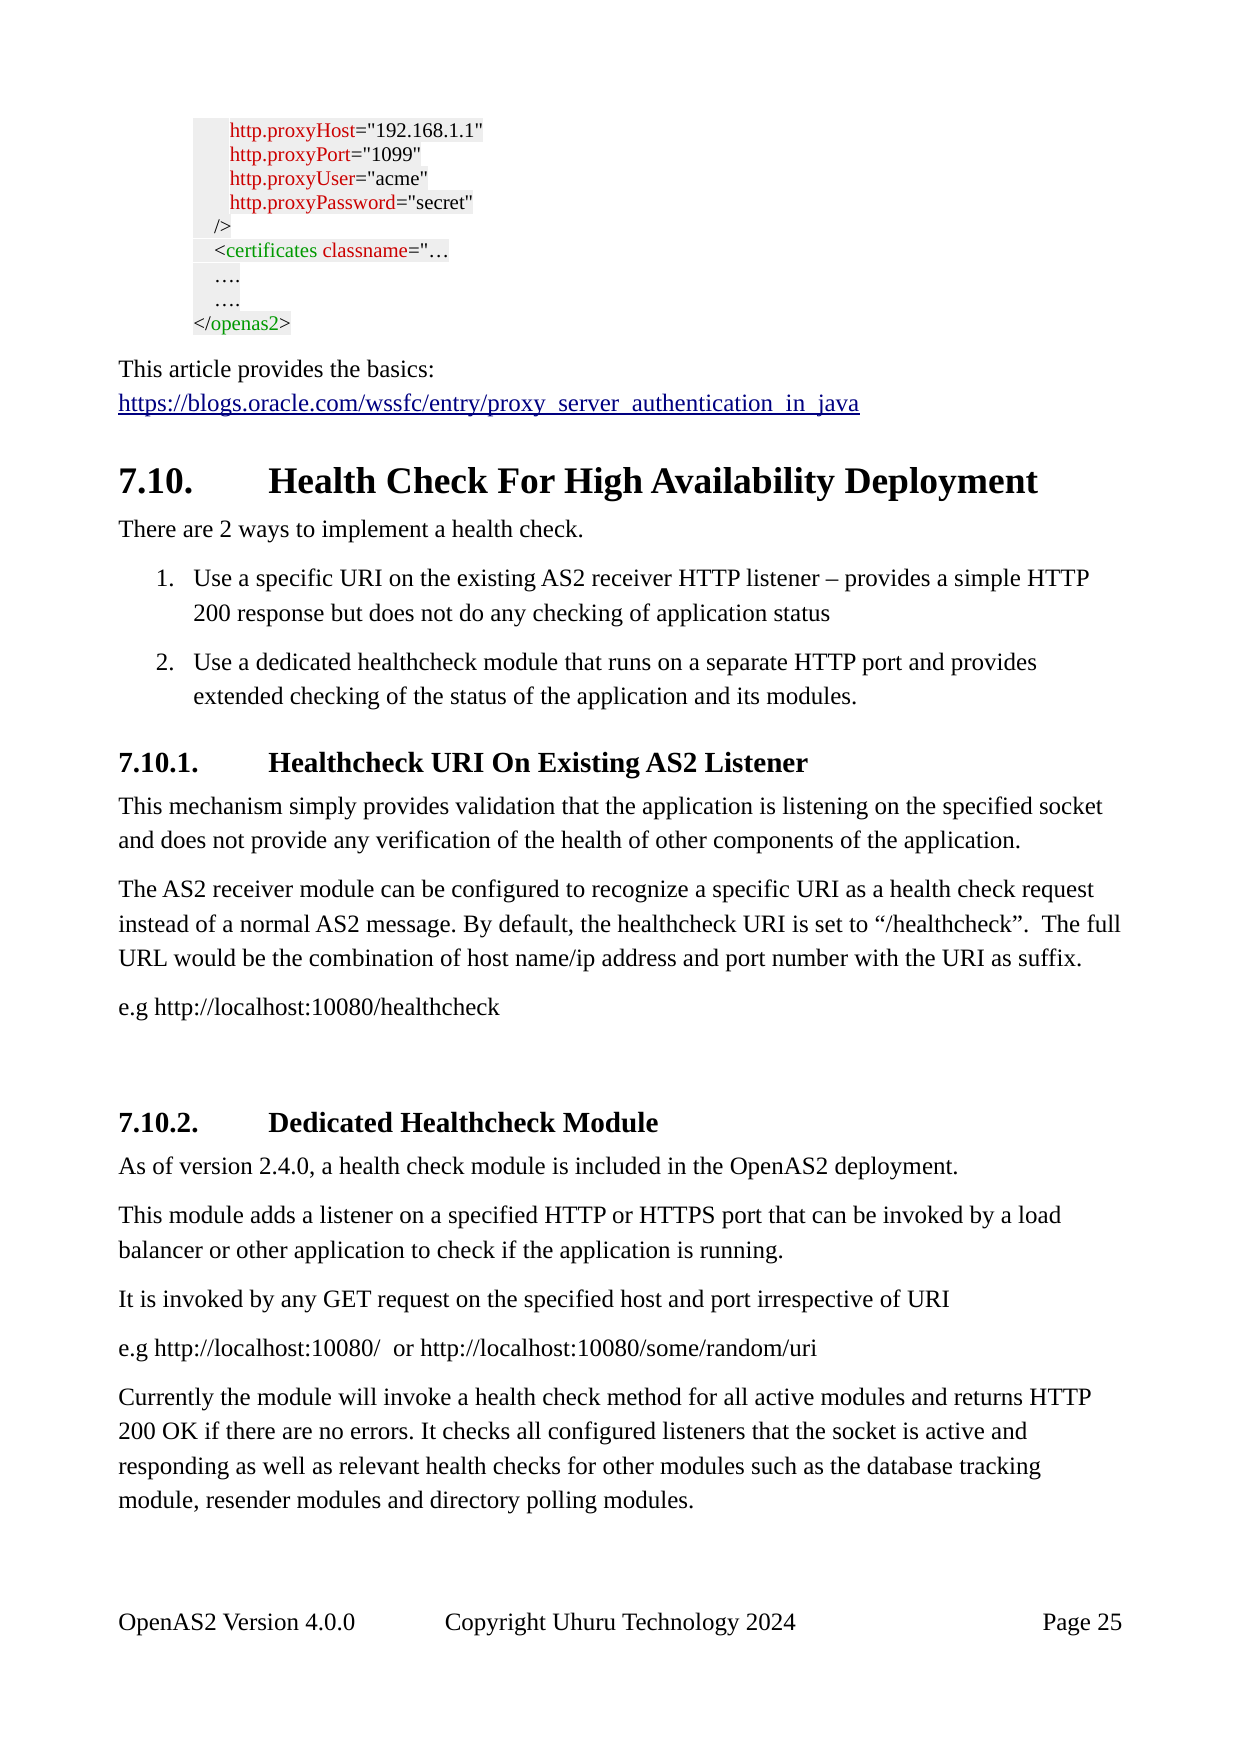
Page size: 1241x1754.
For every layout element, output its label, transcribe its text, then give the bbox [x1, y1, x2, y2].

text There are 2 ways to implement a health check. [118, 514, 1122, 543]
subtitle Dedicated Healthcheck Module [118, 1105, 1122, 1139]
text http.proxyPort="1099" [193, 142, 1122, 166]
subtitle Health Check For High Availability Deployment [118, 458, 1122, 502]
list Use a dedicated healthcheck module that runs on a separate HTTP port and provides extended checking of the status of the application and its modules. [156, 647, 1122, 710]
list Use a specific URI on the existing AS2 receiver HTTP listener – provides a simple HTTP 200 response but does not do any checking of application status [156, 563, 1122, 626]
text Currently the module will invoke a health check method for all active modules and returns HTTP 200 OK if there are no errors. It checks all configured listeners that the socket is active and responding as well as relevant health checks for other modules such as the database tracking module, resender modules and directory polling modules. [118, 1382, 1122, 1514]
text e.g http://localhost:10080/healthcheck [118, 992, 1122, 1021]
text This mechanism simply provides validation that the application is listening on the specified socket and does not provide any verification of the health of other components of the application. [118, 791, 1122, 854]
text The AS2 receiver module can be configured to recognize a specific URI as a health check request instead of a normal AS2 message. By default, the healthcheck URI is set to “/healthcheck”. The full URL would be the combination of host name/ip address and port number with the URI as suffix. [118, 874, 1122, 972]
text </openas2> [193, 311, 1122, 335]
text It is invoked by any GET request on the specified host and port irrespective of URI [118, 1284, 1122, 1312]
text This article provides the basics: https://blogs.oracle.com/wssfc/entry/proxy_server_authentication_in_java [118, 354, 1122, 417]
text …. [193, 287, 1122, 311]
subtitle Healthcheck URI On Existing AS2 Listener [118, 745, 1122, 778]
text e.g http://localhost:10080/ or http://localhost:10080/some/random/uri [118, 1333, 1122, 1362]
text As of version 2.4.0, a health check module is included in the OpenAS2 deployment. [118, 1151, 1122, 1180]
text …. [193, 262, 1122, 287]
text <certificates classname="… [193, 238, 1122, 262]
text http.proxyHost="192.168.1.1" [193, 118, 1122, 142]
text /> [193, 214, 1122, 238]
text http.proxyUser="acme" [193, 166, 1122, 190]
text http.proxyPassword="secret" [193, 190, 1122, 214]
text This module adds a listener on a specified HTTP or HTTPS port that can be invoked by a load balancer or other application to check if the application is running. [118, 1200, 1122, 1263]
